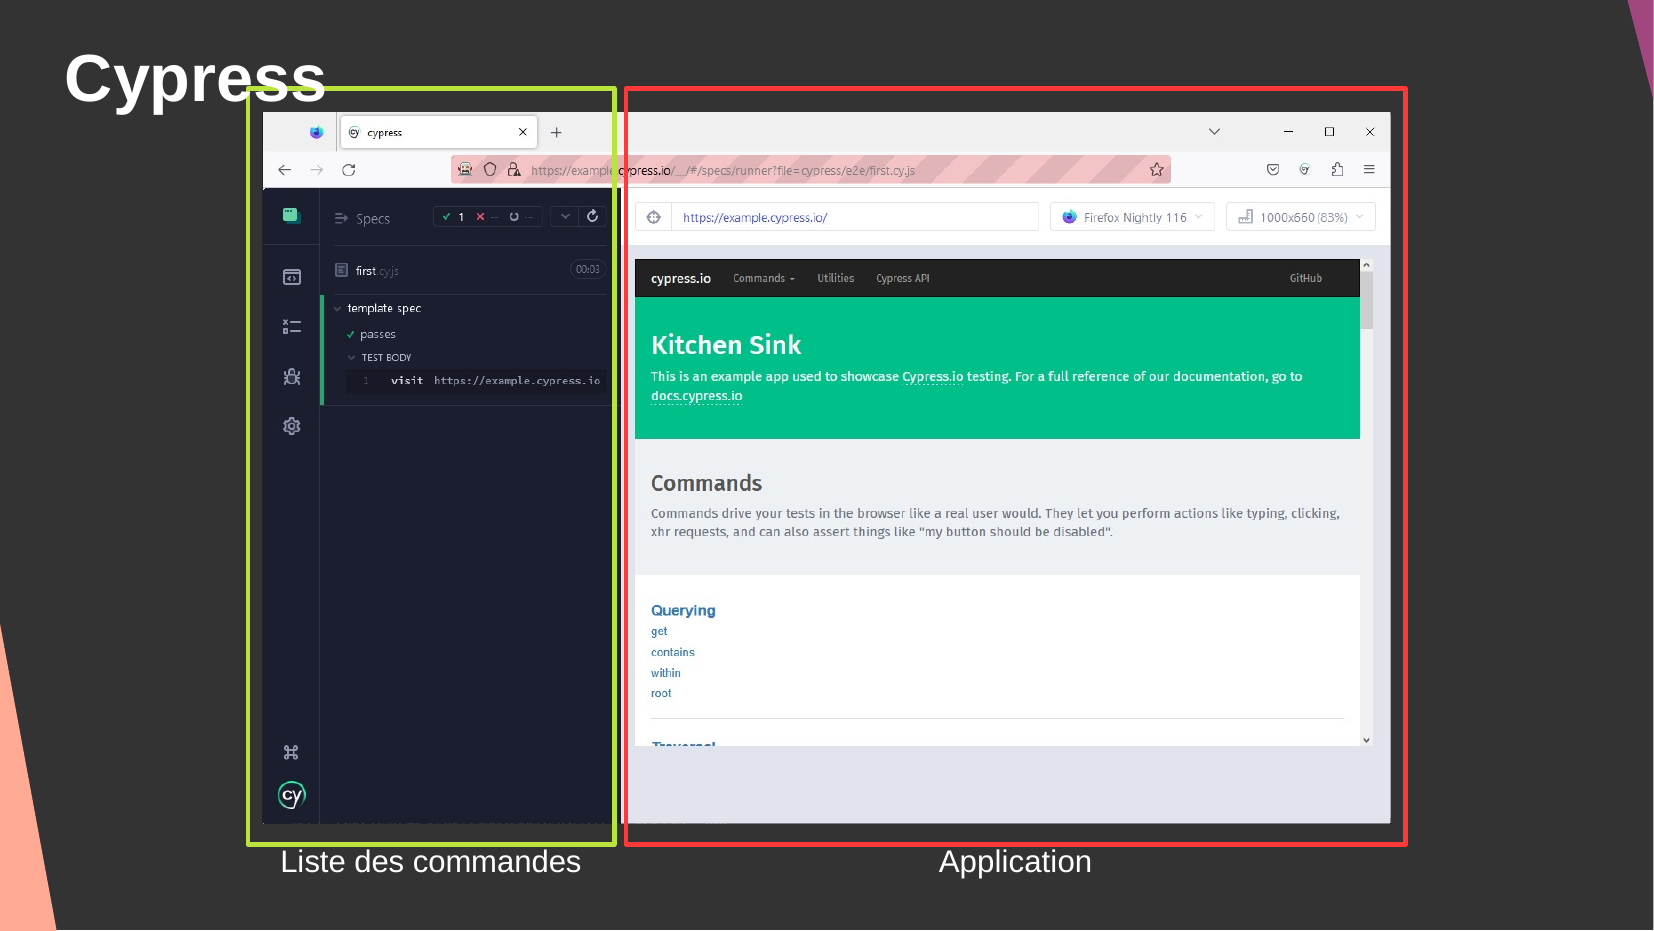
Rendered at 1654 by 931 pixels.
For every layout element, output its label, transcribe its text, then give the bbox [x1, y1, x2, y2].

picture [628, 112, 1391, 824]
picture [617, 112, 624, 824]
text_box [1627, 0, 1654, 103]
list Application [625, 844, 1406, 904]
title Cypress [64, 40, 556, 116]
list Liste des commandes [259, 844, 603, 904]
picture [262, 112, 612, 824]
text_box [0, 623, 57, 931]
